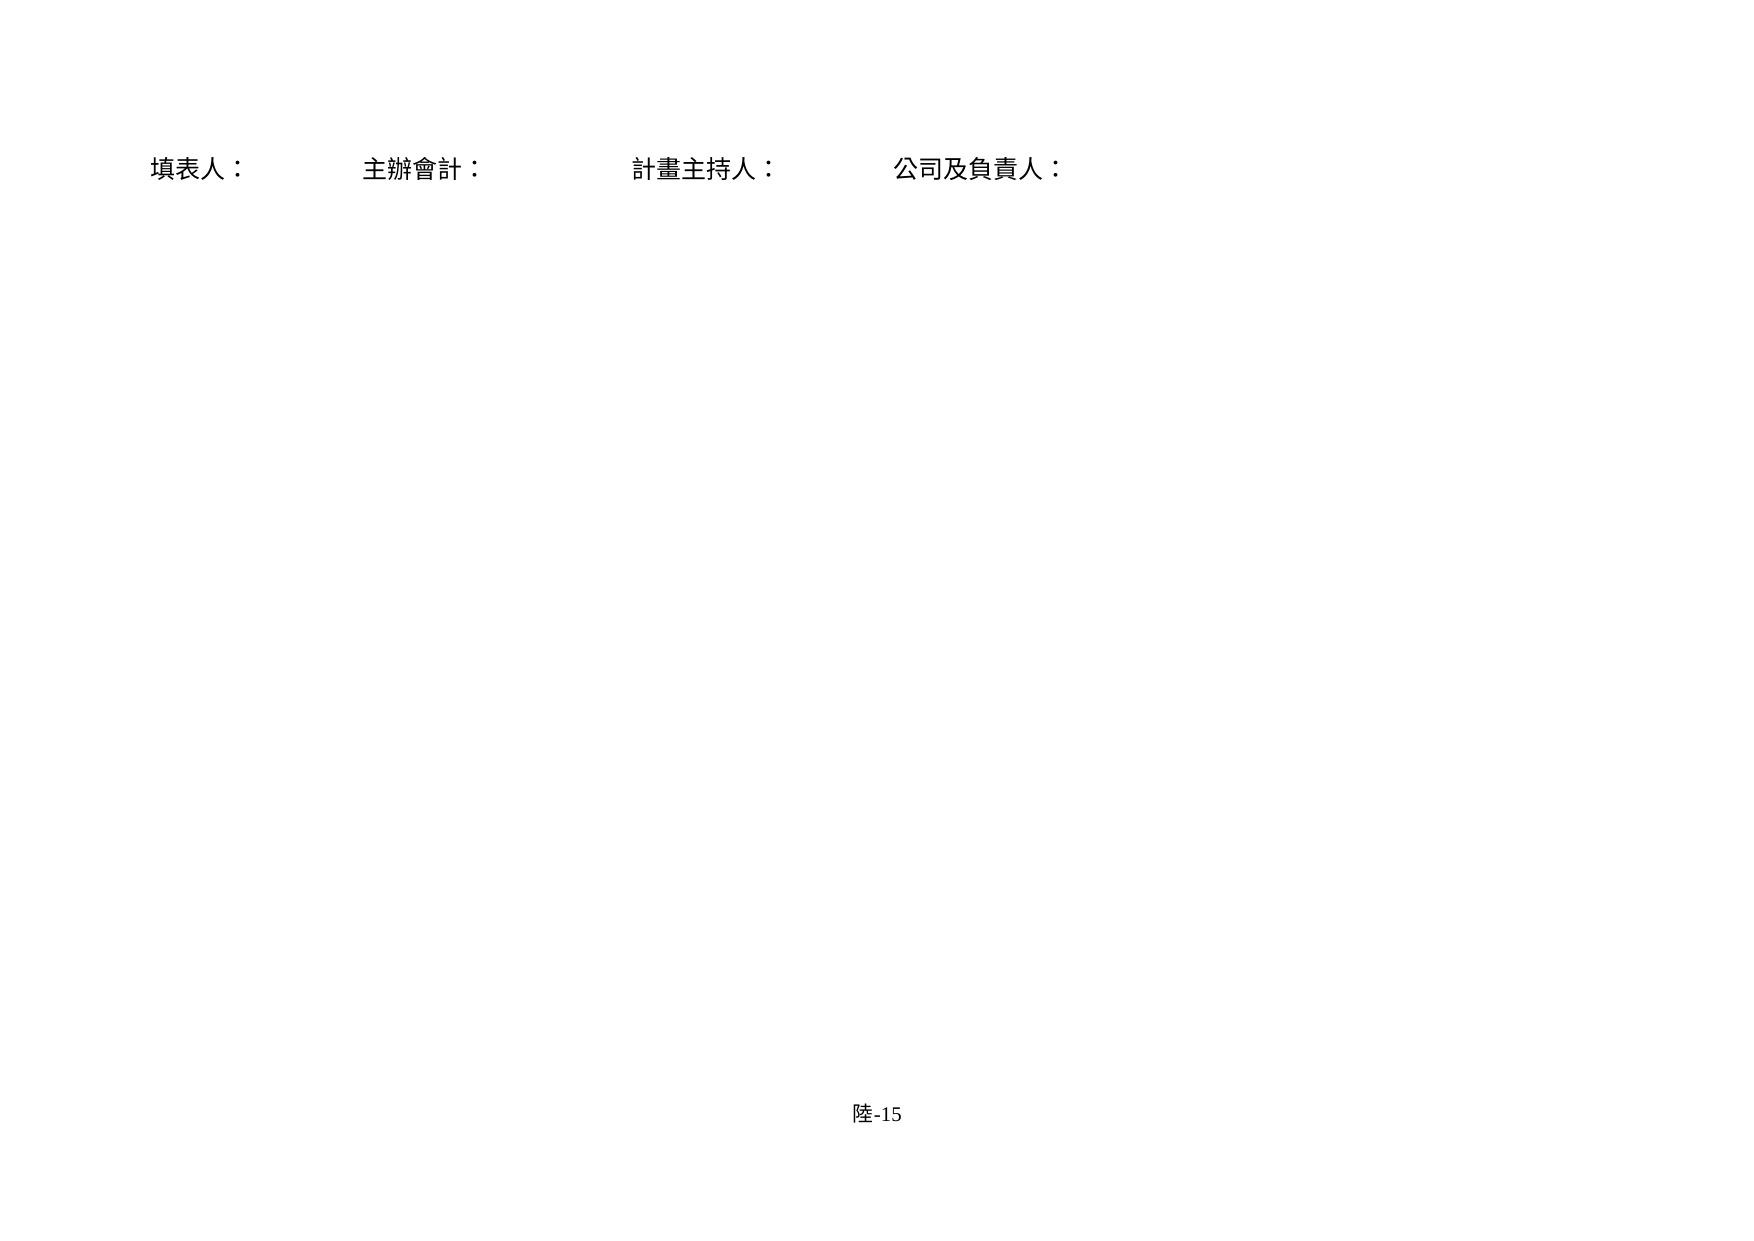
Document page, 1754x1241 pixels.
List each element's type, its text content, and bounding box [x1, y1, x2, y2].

text 填表人： 主辦會計： 計畫主持人： 公司及負責人： [150, 150, 1604, 186]
